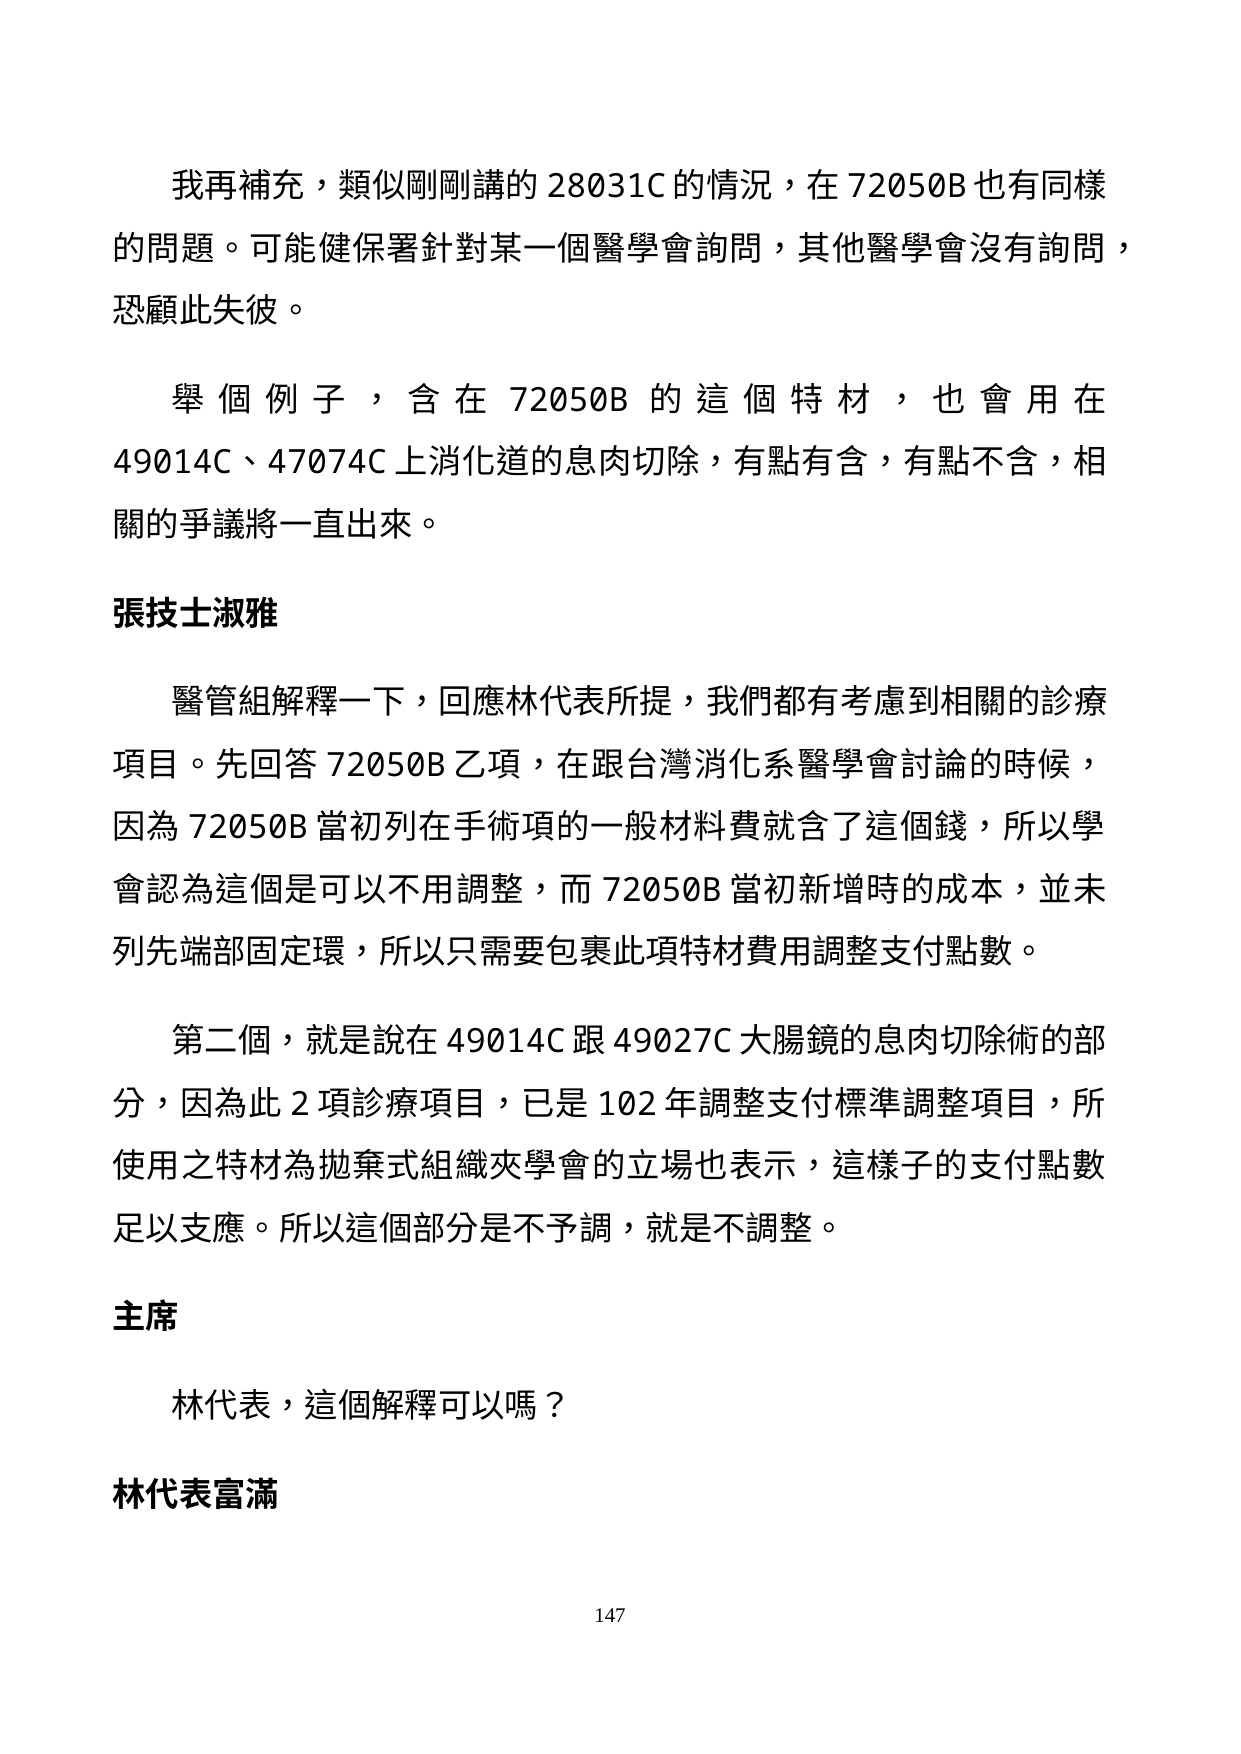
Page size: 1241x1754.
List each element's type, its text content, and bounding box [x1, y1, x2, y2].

text 醫管組解釋一下，回應林代表所提，我們都有考慮到相關的診療項目。先回答72050B乙項，在跟台灣消化系醫學會討論的時候，因為72050B當初列在手術項的一般材料費就含了這個錢，所以學會認為這個是可以不用調整，而72050B當初新增時的成本，並未列先端部固定環，所以只需要包裹此項特材費用調整支付點數。 [112, 658, 1107, 970]
text 張技士淑雅 [112, 569, 1107, 632]
text 林代表富滿 [112, 1450, 1107, 1513]
text 主席 [112, 1273, 1107, 1335]
text 舉個例子，含在72050B的這個特材，也會用在49014C、47074C上消化道的息肉切除，有點有含，有點不含，相關的爭議將一直出來。 [112, 355, 1107, 543]
text 第二個，就是說在49014C跟49027C大腸鏡的息肉切除術的部分，因為此2項診療項目，已是102年調整支付標準調整項目，所使用之特材為拋棄式組織夾學會的立場也表示，這樣子的支付點數足以支應。所以這個部分是不予調，就是不調整。 [112, 997, 1107, 1247]
text 林代表，這個解釋可以嗎？ [112, 1362, 1107, 1424]
text 我再補充，類似剛剛講的28031C的情況，在72050B也有同樣的問題。可能健保署針對某一個醫學會詢問，其他醫學會沒有詢問，恐顧此失彼。 [112, 142, 1107, 329]
